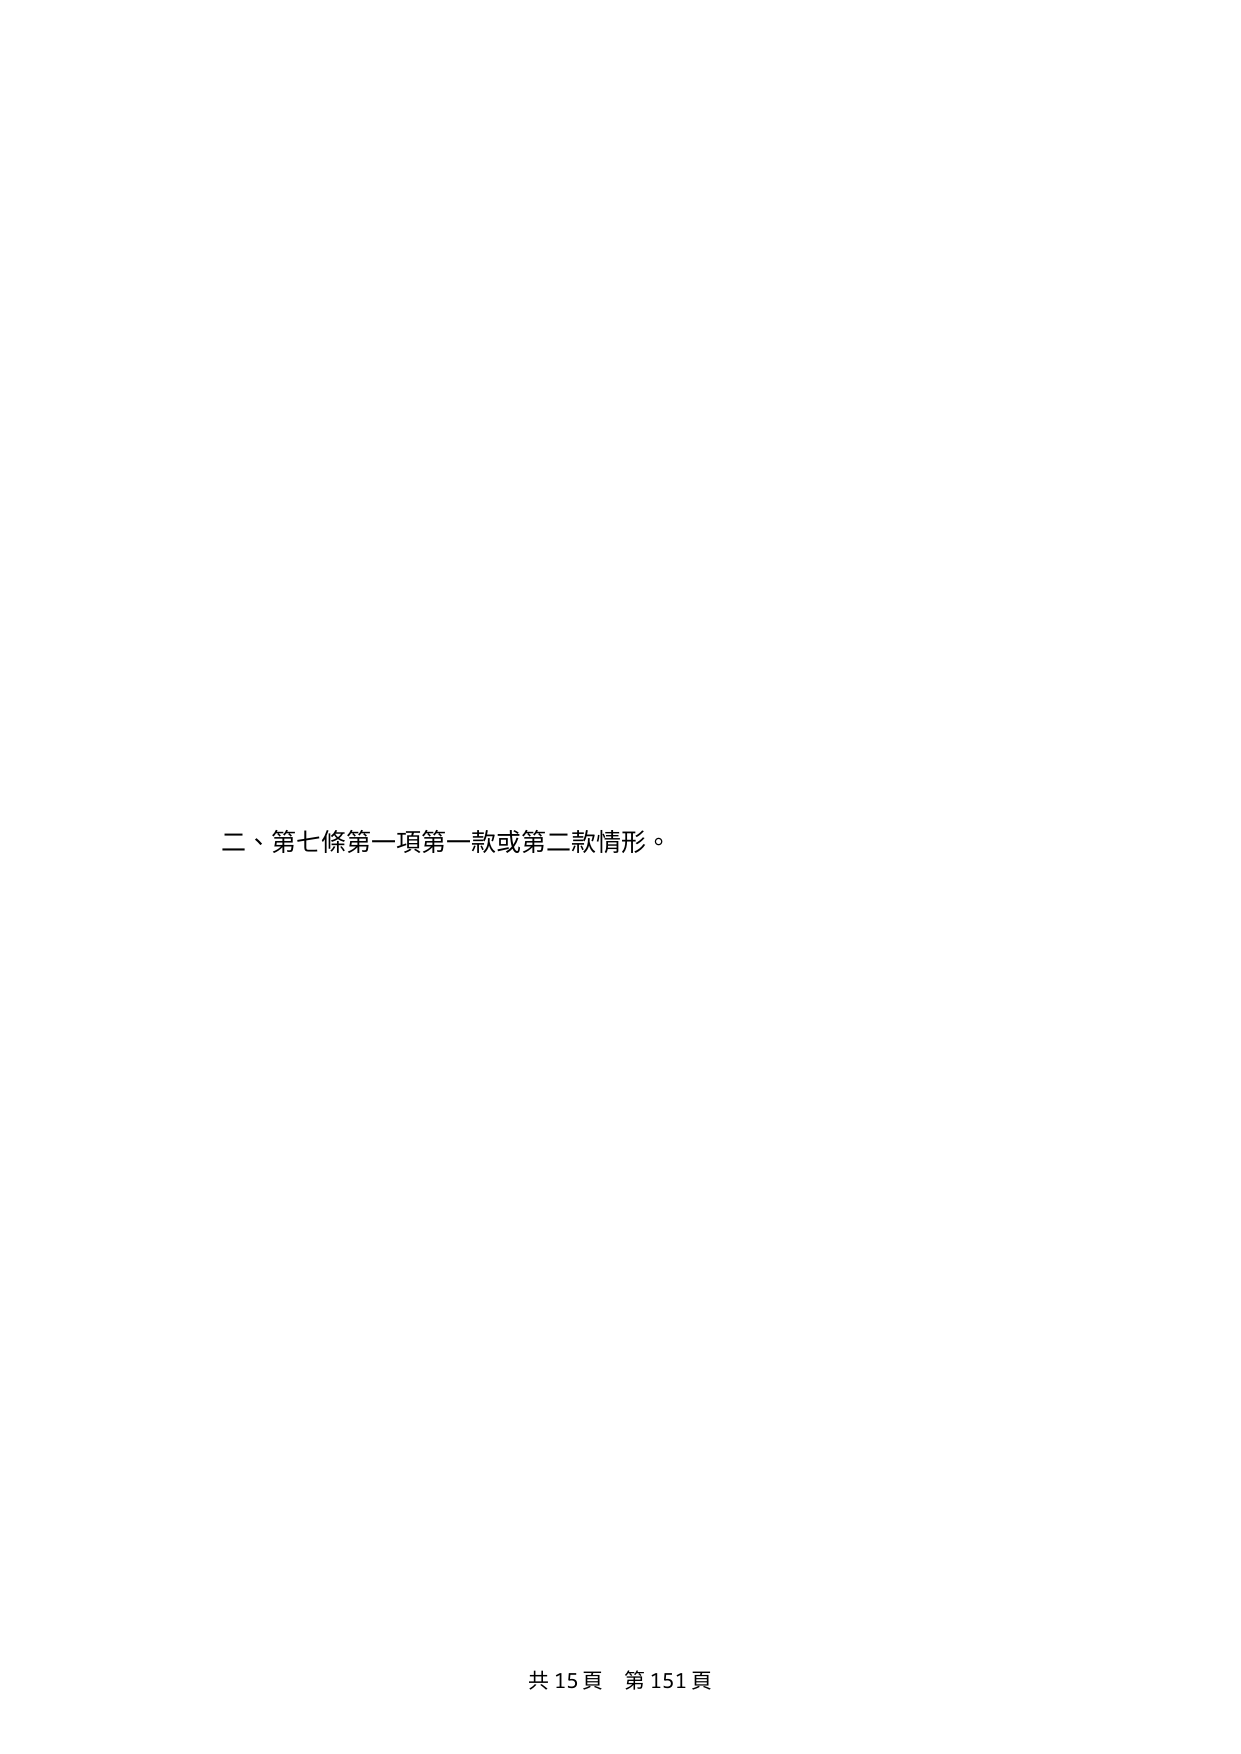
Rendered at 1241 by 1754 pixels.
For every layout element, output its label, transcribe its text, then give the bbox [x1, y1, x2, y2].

text 二、第七條第一項第一款或第二款情形。 [207, 799, 1122, 862]
